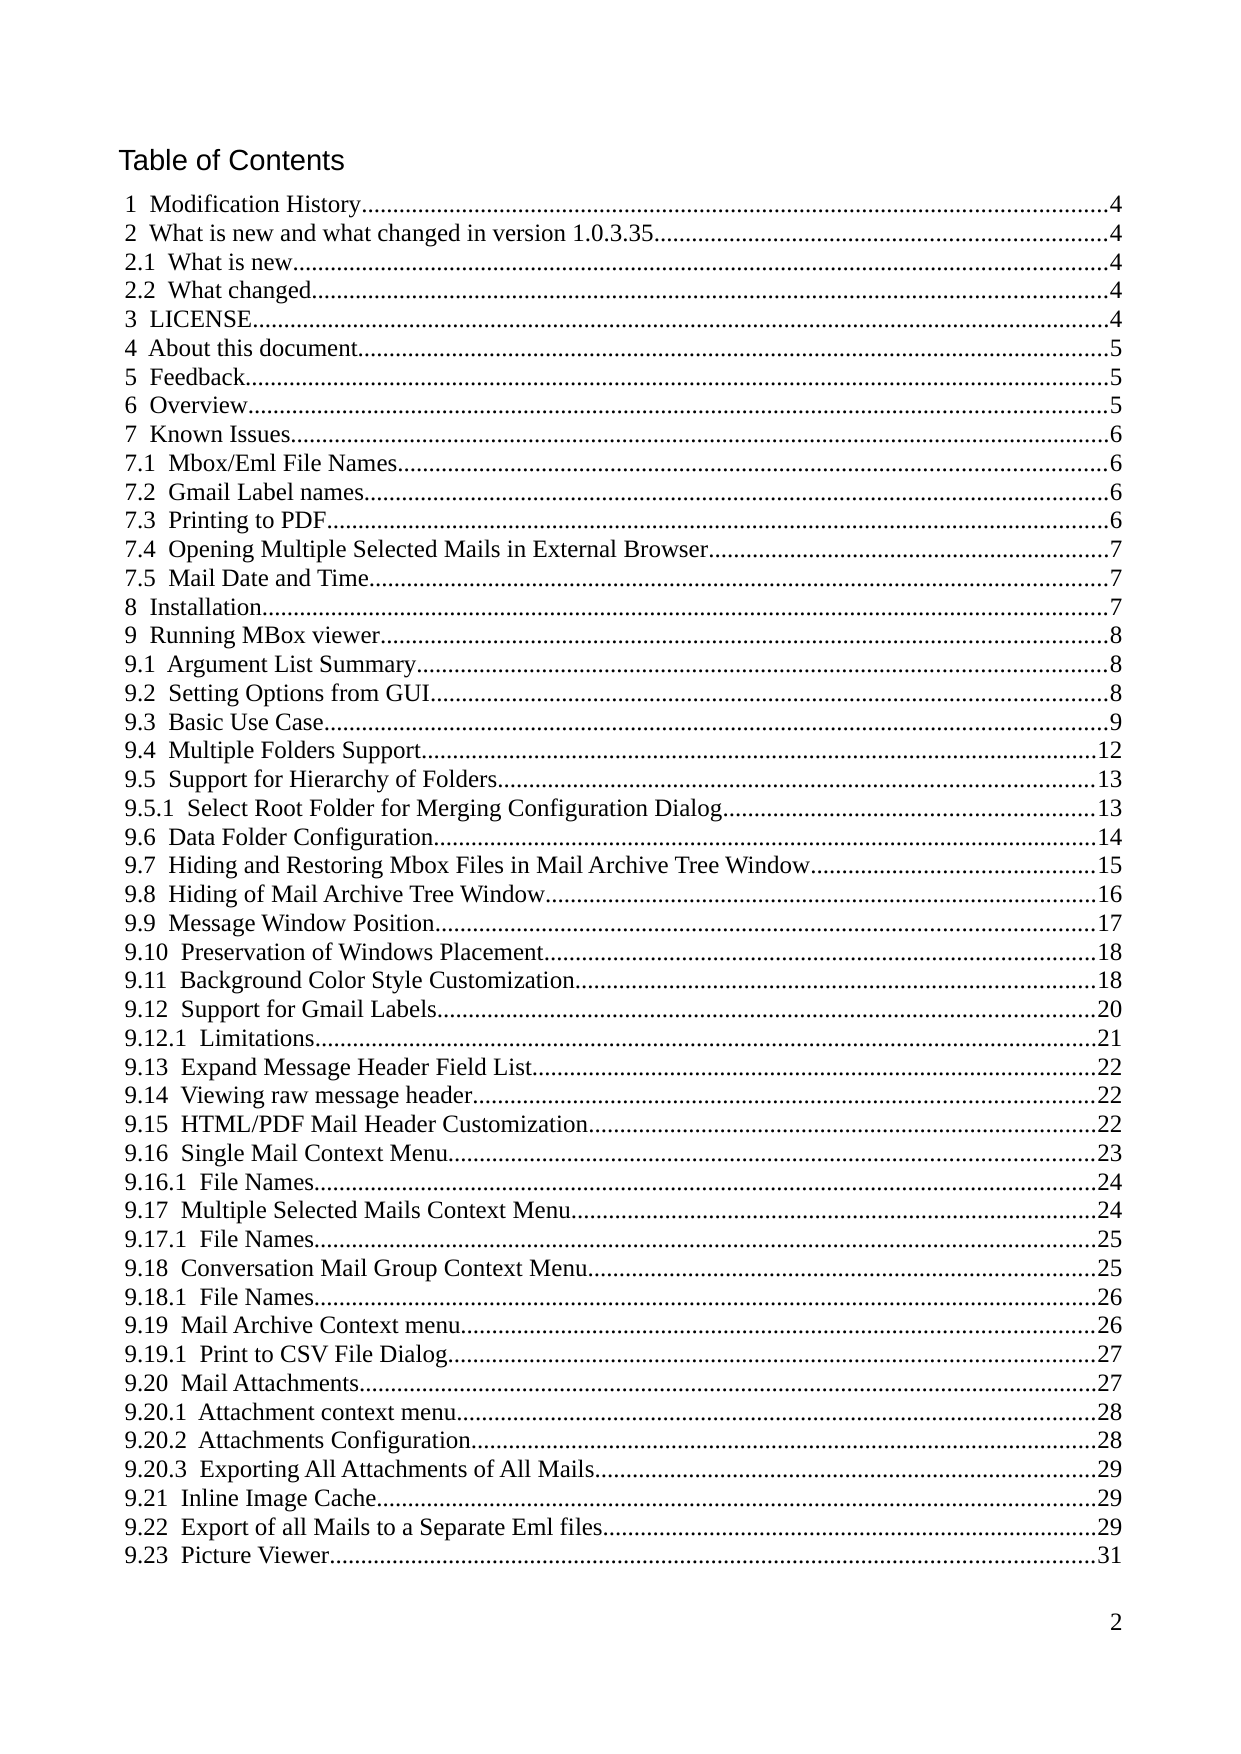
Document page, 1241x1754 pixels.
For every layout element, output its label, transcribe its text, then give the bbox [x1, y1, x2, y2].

text 4 About this document 5 [118, 333, 1122, 362]
text 7.1 Mbox/Eml File Names 6 [118, 448, 1122, 477]
text 9.18 Conversation Mail Group Context Menu 25 [118, 1253, 1122, 1282]
text 8 Installation 7 [118, 592, 1122, 620]
text 9.7 Hiding and Restoring Mbox Files in Mail Archive Tree Window 15 [118, 850, 1122, 879]
text 9.21 Inline Image Cache 29 [118, 1483, 1122, 1512]
text 2.1 What is new 4 [118, 247, 1122, 275]
text 9.8 Hiding of Mail Archive Tree Window 16 [118, 879, 1122, 908]
text 9 Running MBox viewer 8 [118, 620, 1122, 649]
text 9.17 Multiple Selected Mails Context Menu 24 [118, 1195, 1122, 1224]
text 9.15 HTML/PDF Mail Header Customization 22 [118, 1109, 1122, 1138]
text 9.2 Setting Options from GUI 8 [118, 678, 1122, 707]
text 9.13 Expand Message Header Field List 22 [118, 1052, 1122, 1080]
text 9.5.1 Select Root Folder for Merging Configuration Dialog 13 [118, 793, 1122, 822]
text 7.4 Opening Multiple Selected Mails in External Browser 7 [118, 534, 1122, 563]
text 9.3 Basic Use Case 9 [118, 707, 1122, 735]
text 9.10 Preservation of Windows Placement 18 [118, 937, 1122, 965]
text 9.20 Mail Attachments 27 [118, 1368, 1122, 1397]
text 7.5 Mail Date and Time 7 [118, 563, 1122, 592]
text 1 Modification History 4 [118, 189, 1122, 218]
text 9.12.1 Limitations 21 [118, 1023, 1122, 1052]
text 9.22 Export of all Mails to a Separate Eml files 29 [118, 1512, 1122, 1540]
text 9.4 Multiple Folders Support 12 [118, 735, 1122, 764]
text 9.14 Viewing raw message header 22 [118, 1080, 1122, 1109]
text 9.20.2 Attachments Configuration 28 [118, 1425, 1122, 1454]
text 9.9 Message Window Position 17 [118, 908, 1122, 937]
text 2 What is new and what changed in version 1.0.3.35 4 [118, 218, 1122, 247]
text 7 Known Issues 6 [118, 419, 1122, 448]
text 9.1 Argument List Summary 8 [118, 649, 1122, 678]
text 9.19.1 Print to CSV File Dialog 27 [118, 1339, 1122, 1368]
text 9.11 Background Color Style Customization 18 [118, 965, 1122, 994]
text 9.19 Mail Archive Context menu 26 [118, 1310, 1122, 1339]
text 5 Feedback 5 [118, 362, 1122, 390]
text 7.3 Printing to PDF 6 [118, 505, 1122, 534]
text 6 Overview 5 [118, 390, 1122, 419]
text 7.2 Gmail Label names 6 [118, 477, 1122, 505]
text 9.5 Support for Hierarchy of Folders 13 [118, 764, 1122, 793]
text 3 LICENSE 4 [118, 304, 1122, 333]
text 9.20.3 Exporting All Attachments of All Mails 29 [118, 1454, 1122, 1483]
text 2.2 What changed 4 [118, 275, 1122, 304]
text 9.6 Data Folder Configuration 14 [118, 822, 1122, 850]
text 9.16 Single Mail Context Menu 23 [118, 1138, 1122, 1167]
subtitle Table of Contents [118, 143, 1122, 177]
text 9.17.1 File Names 25 [118, 1224, 1122, 1253]
text 9.20.1 Attachment context menu 28 [118, 1397, 1122, 1425]
text 9.12 Support for Gmail Labels 20 [118, 994, 1122, 1023]
text 9.16.1 File Names 24 [118, 1167, 1122, 1195]
text 9.18.1 File Names 26 [118, 1282, 1122, 1310]
text 9.23 Picture Viewer 31 [118, 1540, 1122, 1569]
